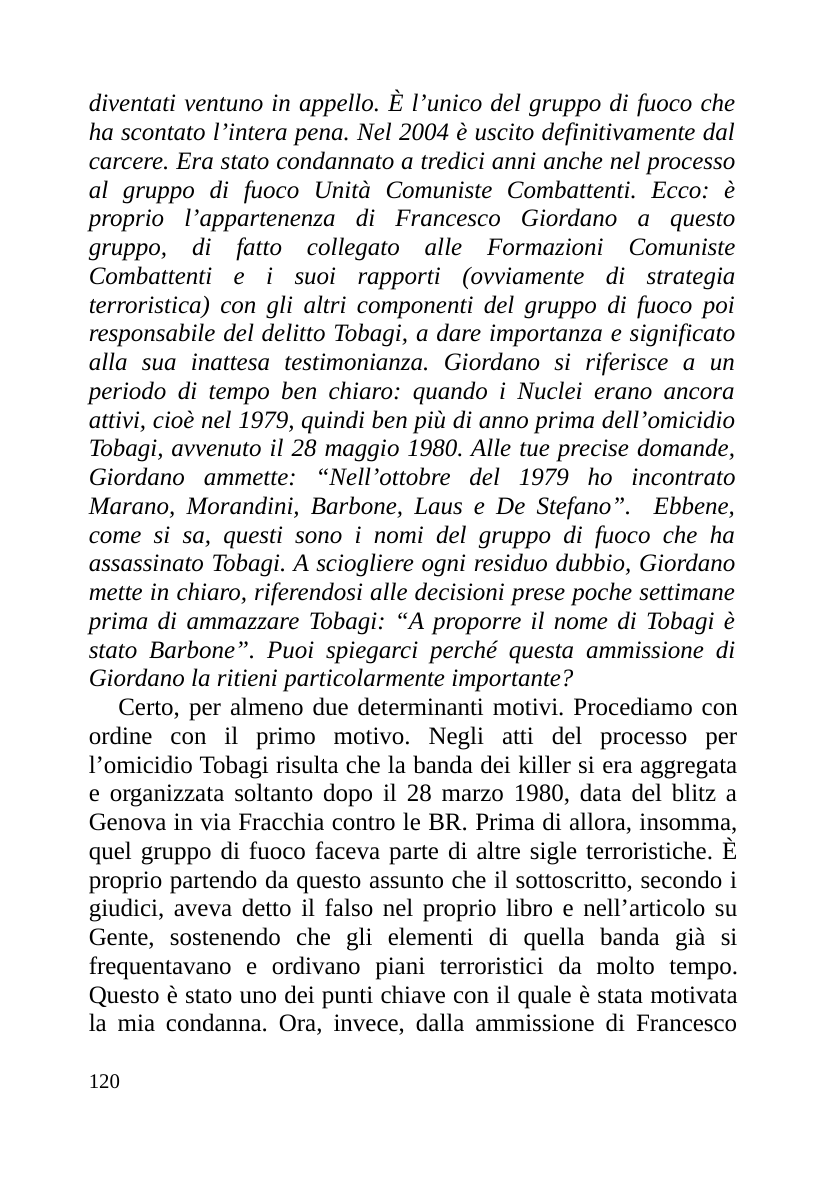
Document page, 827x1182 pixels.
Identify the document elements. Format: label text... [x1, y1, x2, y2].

text Certo, per almeno due determinanti motivi. Procediamo con ordine con il primo motivo. Negli atti del processo per l’omicidio Tobagi risulta che la banda dei killer si era aggregata e organizzata soltanto dopo il 28 marzo 1980, data del blitz a Genova in via Fracchia contro le BR. Prima di allora, insomma, quel gruppo di fuoco faceva parte di altre sigle terroristiche. È proprio partendo da questo assunto che il sottoscritto, secondo i giudici, aveva detto il falso nel proprio libro e nell’articolo su Gente, sostenendo che gli elementi di quella banda già si frequentavano e ordivano piani terroristici da molto tempo. Questo è stato uno dei punti chiave con il quale è stata motivata la mia condanna. Ora, invece, dalla ammissione di Francesco [88, 692, 738, 1037]
text diventati ventuno in appello. È l’unico del gruppo di fuoco che ha scontato l’intera pena. Nel 2004 è uscito definitivamente dal carcere. Era stato condannato a tredici anni anche nel processo al gruppo di fuoco Unità Comuniste Combattenti. Ecco: è proprio l’appartenenza di Francesco Giordano a questo gruppo, di fatto collegato alle Formazioni Comuniste Combattenti e i suoi rapporti (ovviamente di strategia terroristica) con gli altri componenti del gruppo di fuoco poi responsabile del delitto Tobagi, a dare importanza e significato alla sua inattesa testimonianza. Giordano si riferisce a un periodo di tempo ben chiaro: quando i Nuclei erano ancora attivi, cioè nel 1979, quindi ben più di anno prima dell’omicidio Tobagi, avvenuto il 28 maggio 1980. Alle tue precise domande, Giordano ammette: “Nell’ottobre del 1979 ho incontrato Marano, Morandini, Barbone, Laus e De Stefano”. Ebbene, come si sa, questi sono i nomi del gruppo di fuoco che ha assassinato Tobagi. A sciogliere ogni residuo dubbio, Giordano mette in chiaro, riferendosi alle decisioni prese poche settimane prima di ammazzare Tobagi: “A proporre il nome di Tobagi è stato Barbone”. Puoi spiegarci perché questa ammissione di Giordano la ritieni particolarmente importante? [88, 88, 738, 692]
